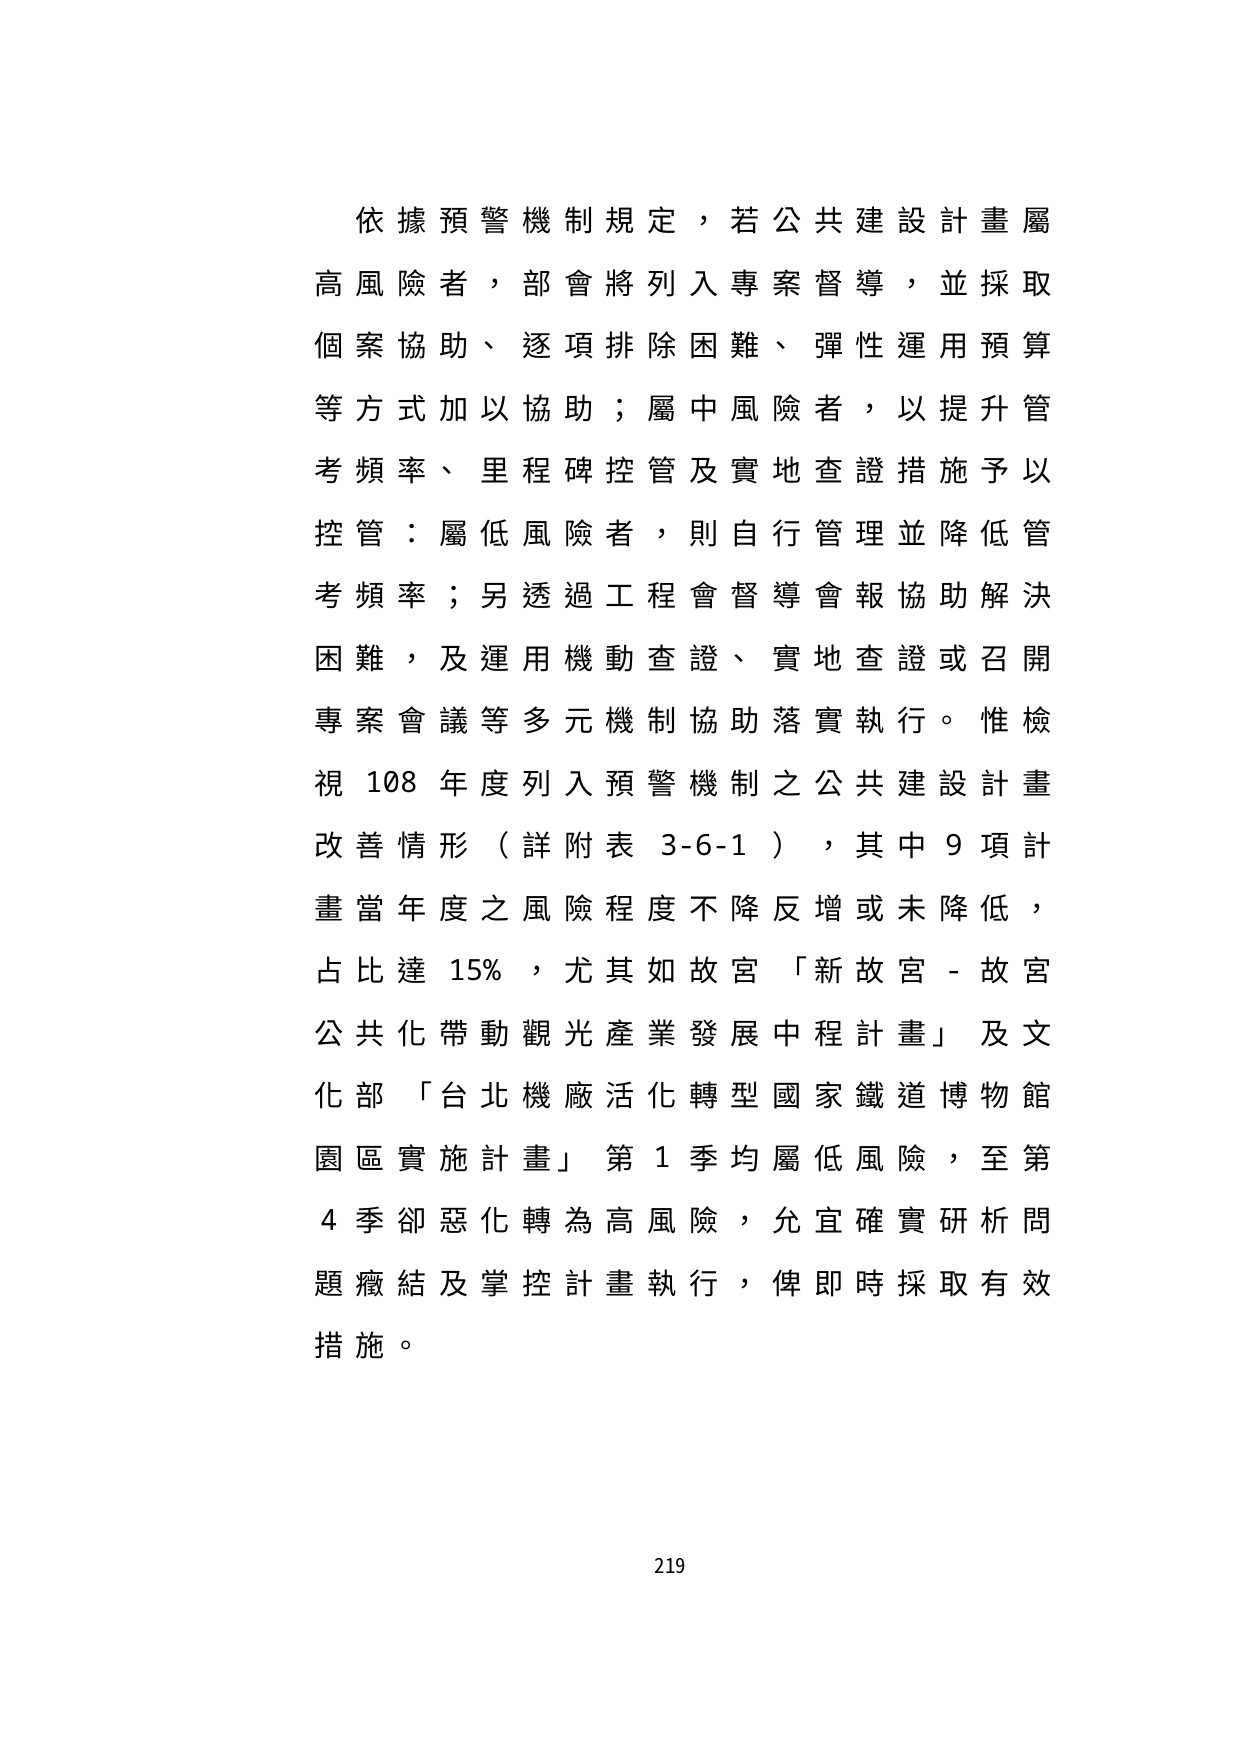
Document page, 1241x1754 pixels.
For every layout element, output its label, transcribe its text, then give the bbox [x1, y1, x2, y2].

text 依據預警機制規定，若公共建設計畫屬高風險者，部會將列入專案督導，並採取個案協助、逐項排除困難、彈性運用預算等方式加以協助；屬中風險者，以提升管考頻率、里程碑控管及實地查證措施予以控管：屬低風險者，則自行管理並降低管考頻率；另透過工程會督導會報協助解決困難，及運用機動查證、實地查證或召開專案會議等多元機制協助落實執行。惟檢視108年度列入預警機制之公共建設計畫改善情形（詳附表3-6-1），其中9項計畫當年度之風險程度不降反增或未降低，占比達15%，尤其如故宮「新故宮-故宮公共化帶動觀光產業發展中程計畫」及文化部「台北機廠活化轉型國家鐵道博物館園區實施計畫」第1季均屬低風險，至第4季卻惡化轉為高風險，允宜確實研析問題癥結及掌控計畫執行，俾即時採取有效措施。 [271, 177, 1058, 1365]
